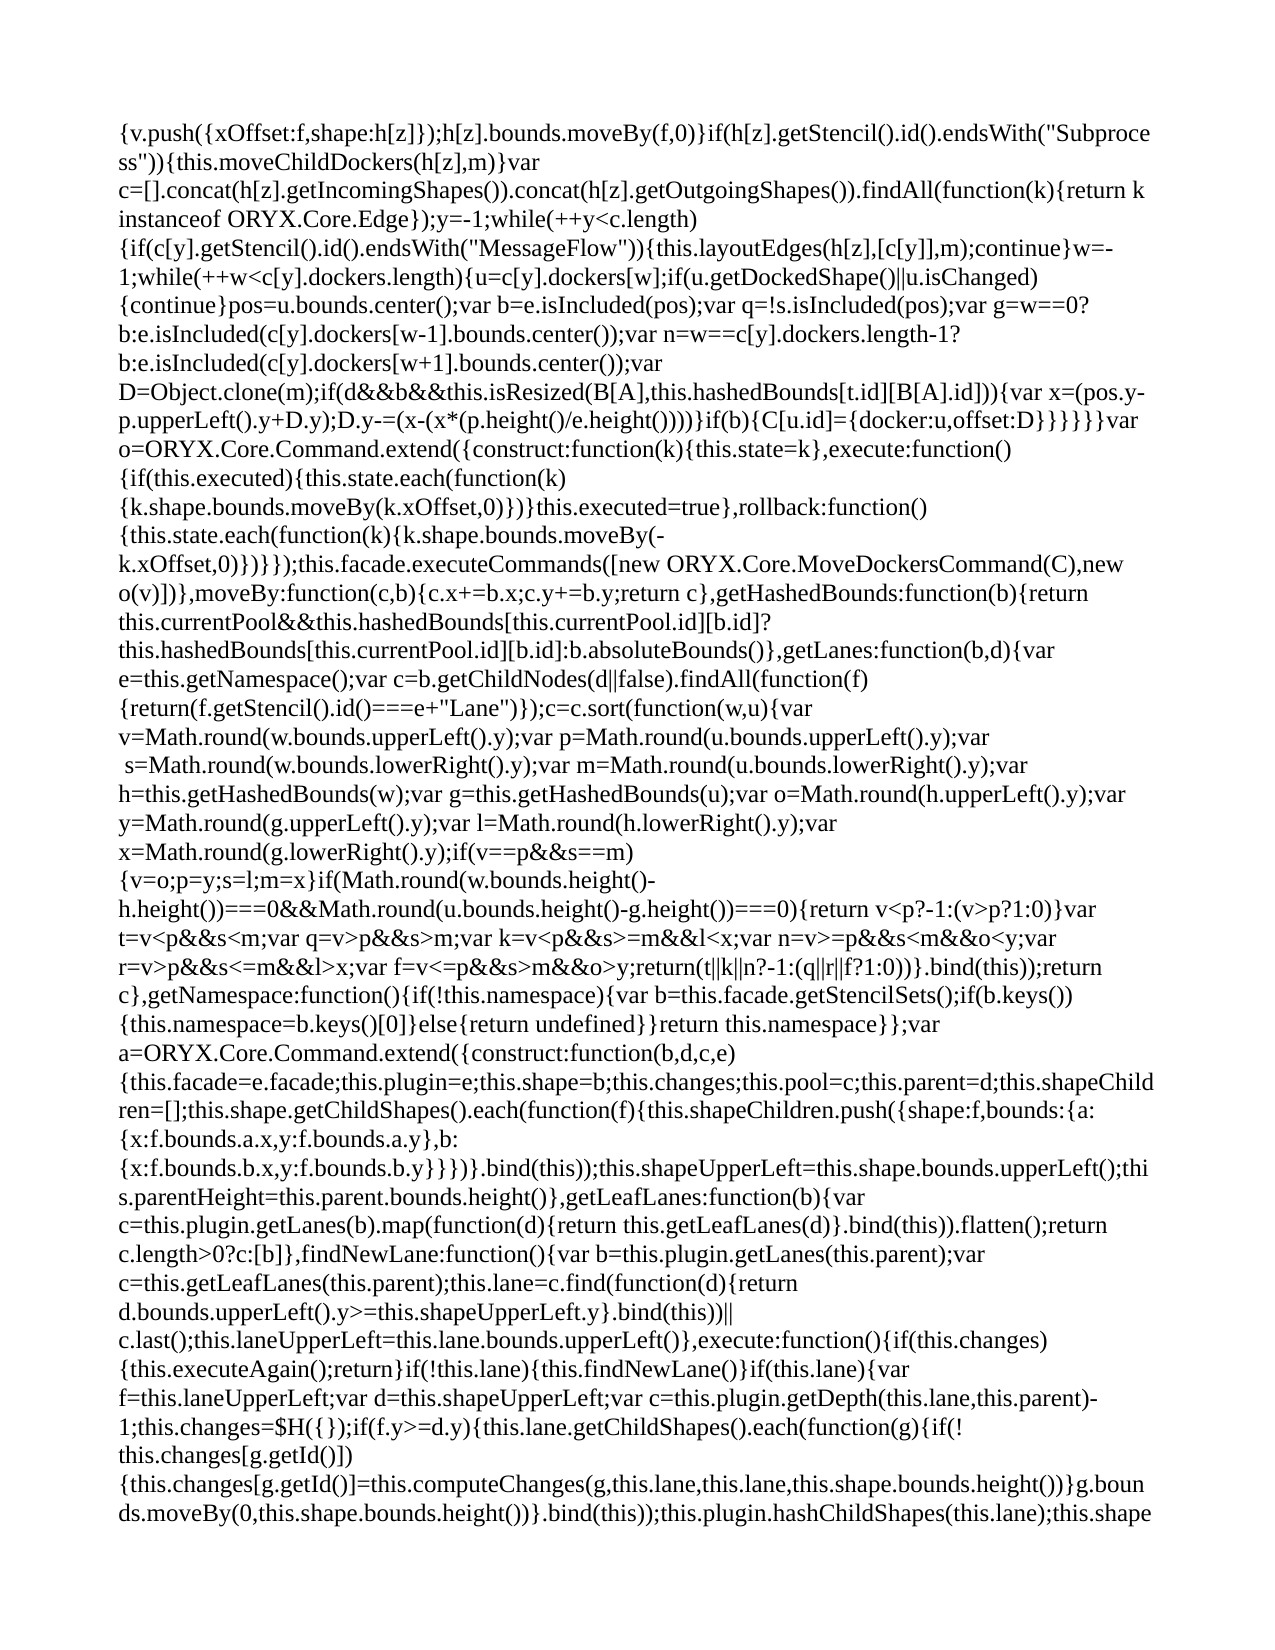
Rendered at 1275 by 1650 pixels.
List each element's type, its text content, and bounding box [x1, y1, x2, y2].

text {v.push({xOffset:f,shape:h[z]});h[z].bounds.moveBy(f,0)}if(h[z].getStencil().id().endsWith("Subprocess")){this.moveChildDockers(h[z],m)}var c=[].concat(h[z].getIncomingShapes()).concat(h[z].getOutgoingShapes()).findAll(function(k){return k instanceof ORYX.Core.Edge});y=-1;while(++y<c.length){if(c[y].getStencil().id().endsWith("MessageFlow")){this.layoutEdges(h[z],[c[y]],m);continue}w=-1;while(++w<c[y].dockers.length){u=c[y].dockers[w];if(u.getDockedShape()||u.isChanged){continue}pos=u.bounds.center();var b=e.isIncluded(pos);var q=!s.isIncluded(pos);var g=w==0?b:e.isIncluded(c[y].dockers[w-1].bounds.center());var n=w==c[y].dockers.length-1?b:e.isIncluded(c[y].dockers[w+1].bounds.center());var D=Object.clone(m);if(d&&b&&this.isResized(B[A],this.hashedBounds[t.id][B[A].id])){var x=(pos.y-p.upperLeft().y+D.y);D.y-=(x-(x*(p.height()/e.height())))}if(b){C[u.id]={docker:u,offset:D}}}}}}var o=ORYX.Core.Command.extend({construct:function(k){this.state=k},execute:function(){if(this.executed){this.state.each(function(k){k.shape.bounds.moveBy(k.xOffset,0)})}this.executed=true},rollback:function(){this.state.each(function(k){k.shape.bounds.moveBy(-k.xOffset,0)})}});this.facade.executeCommands([new ORYX.Core.MoveDockersCommand(C),new o(v)])},moveBy:function(c,b){c.x+=b.x;c.y+=b.y;return c},getHashedBounds:function(b){return this.currentPool&&this.hashedBounds[this.currentPool.id][b.id]?this.hashedBounds[this.currentPool.id][b.id]:b.absoluteBounds()},getLanes:function(b,d){var e=this.getNamespace();var c=b.getChildNodes(d||false).findAll(function(f){return(f.getStencil().id()===e+"Lane")});c=c.sort(function(w,u){var v=Math.round(w.bounds.upperLeft().y);var p=Math.round(u.bounds.upperLeft().y);var [118, 118, 1157, 751]
text s=Math.round(w.bounds.lowerRight().y);var m=Math.round(u.bounds.lowerRight().y);var h=this.getHashedBounds(w);var g=this.getHashedBounds(u);var o=Math.round(h.upperLeft().y);var y=Math.round(g.upperLeft().y);var l=Math.round(h.lowerRight().y);var x=Math.round(g.lowerRight().y);if(v==p&&s==m){v=o;p=y;s=l;m=x}if(Math.round(w.bounds.height()-h.height())===0&&Math.round(u.bounds.height()-g.height())===0){return v<p?-1:(v>p?1:0)}var t=v<p&&s<m;var q=v>p&&s>m;var k=v<p&&s>=m&&l<x;var n=v>=p&&s<m&&o<y;var r=v>p&&s<=m&&l>x;var f=v<=p&&s>m&&o>y;return(t||k||n?-1:(q||r||f?1:0))}.bind(this));return c},getNamespace:function(){if(!this.namespace){var b=this.facade.getStencilSets();if(b.keys()){this.namespace=b.keys()[0]}else{return undefined}}return this.namespace}};var a=ORYX.Core.Command.extend({construct:function(b,d,c,e){this.facade=e.facade;this.plugin=e;this.shape=b;this.changes;this.pool=c;this.parent=d;this.shapeChildren=[];this.shape.getChildShapes().each(function(f){this.shapeChildren.push({shape:f,bounds:{a:{x:f.bounds.a.x,y:f.bounds.a.y},b:{x:f.bounds.b.x,y:f.bounds.b.y}}})}.bind(this));this.shapeUpperLeft=this.shape.bounds.upperLeft();this.parentHeight=this.parent.bounds.height()},getLeafLanes:function(b){var c=this.plugin.getLanes(b).map(function(d){return this.getLeafLanes(d)}.bind(this)).flatten();return c.length>0?c:[b]},findNewLane:function(){var b=this.plugin.getLanes(this.parent);var c=this.getLeafLanes(this.parent);this.lane=c.find(function(d){return d.bounds.upperLeft().y>=this.shapeUpperLeft.y}.bind(this))||c.last();this.laneUpperLeft=this.lane.bounds.upperLeft()},execute:function(){if(this.changes){this.executeAgain();return}if(!this.lane){this.findNewLane()}if(this.lane){var f=this.laneUpperLeft;var d=this.shapeUpperLeft;var c=this.plugin.getDepth(this.lane,this.parent)-1;this.changes=$H({});if(f.y>=d.y){this.lane.getChildShapes().each(function(g){if(!this.changes[g.getId()]){this.changes[g.getId()]=this.computeChanges(g,this.lane,this.lane,this.shape.bounds.height())}g.bounds.moveBy(0,this.shape.bounds.height())}.bind(this));this.plugin.hashChildShapes(this.lane);this.shape [118, 751, 1157, 1527]
